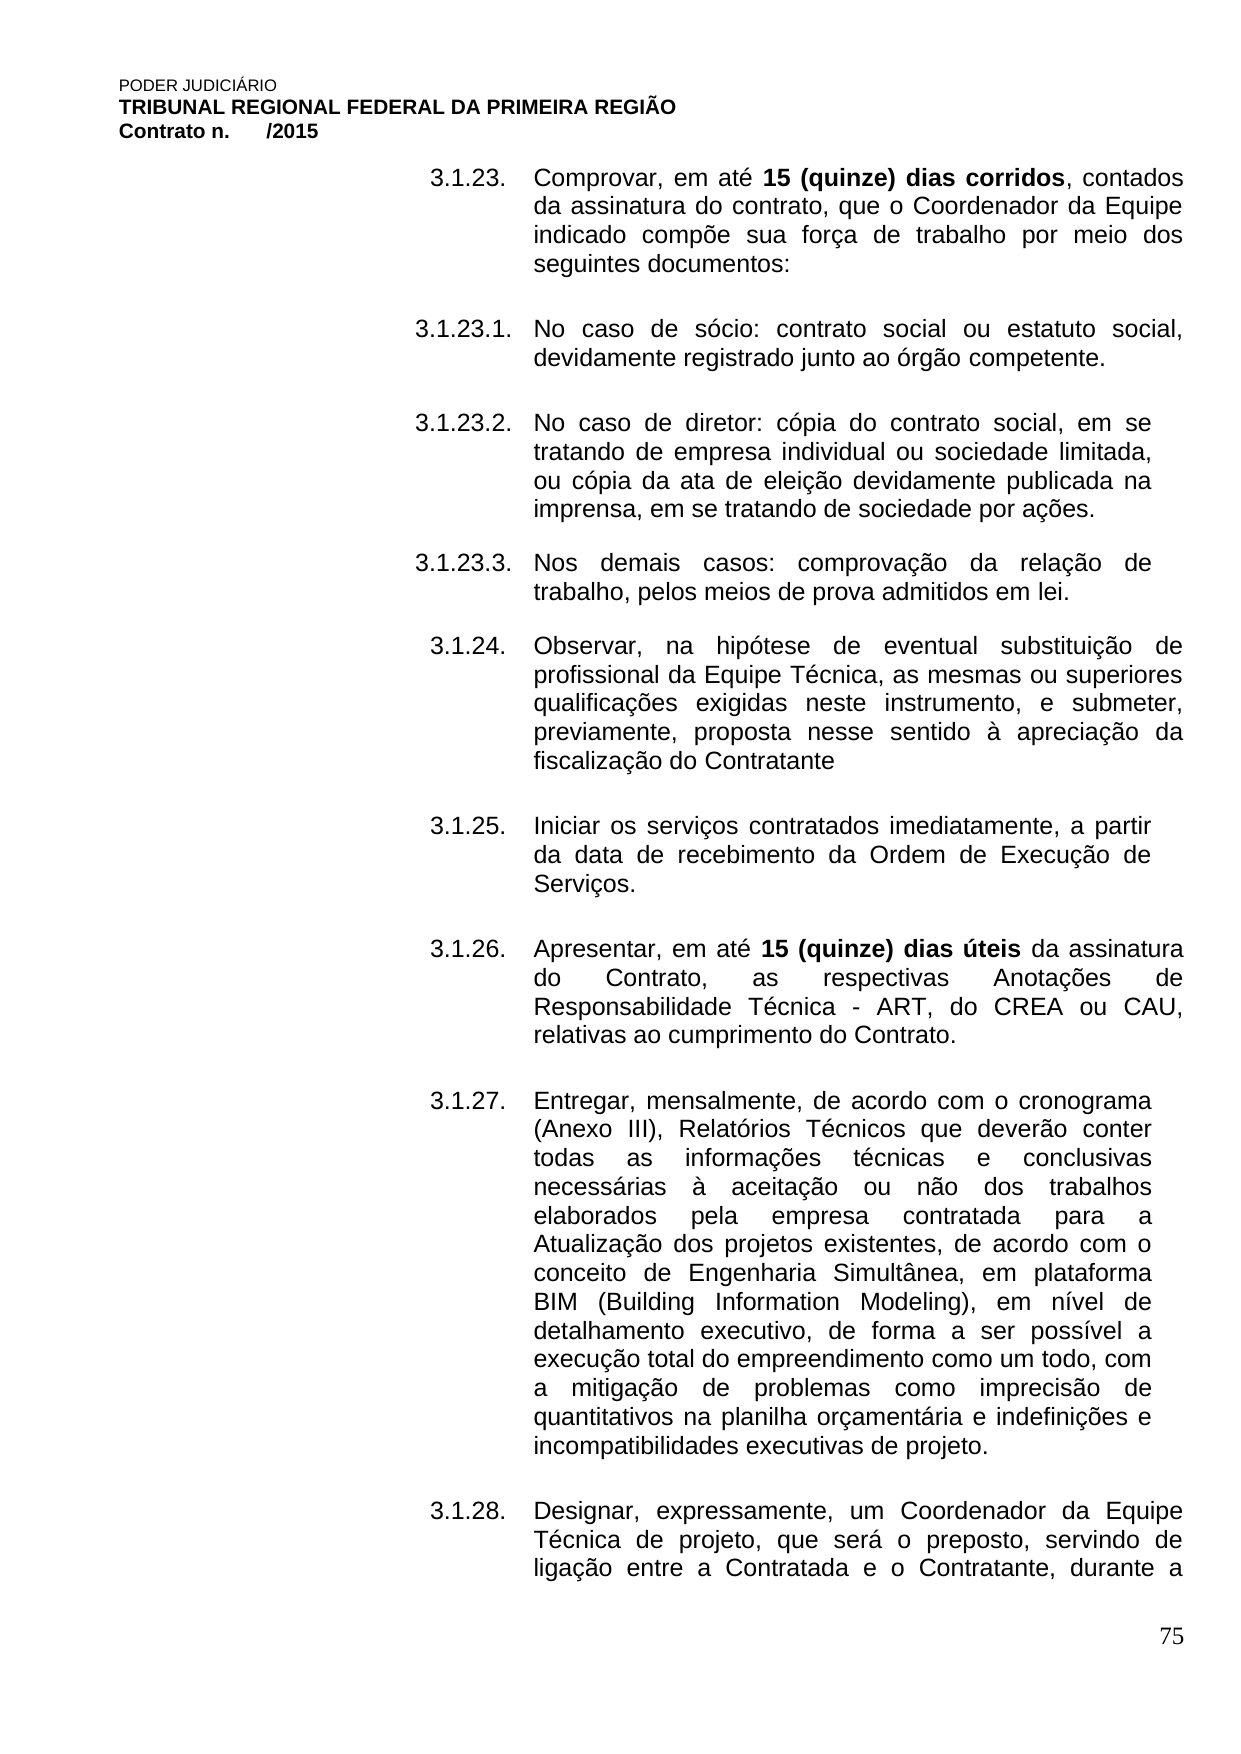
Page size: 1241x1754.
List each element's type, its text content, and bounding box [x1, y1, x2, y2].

list Observar, na hipótese de eventual substituição de profissional da Equipe Técnica, as mesmas ou superiores qualificações exigidas neste instrumento, e submeter, previamente, proposta nesse sentido à apreciação da fiscalização do Contratante [430, 631, 1184, 775]
list No caso de sócio: contrato social ou estatuto social, devidamente registrado junto ao órgão competente. [415, 314, 1184, 372]
list No caso de diretor: cópia do contrato social, em se tratando de empresa individual ou sociedade limitada, ou cópia da ata de eleição devidamente publicada na imprensa, em se tratando de sociedade por ações. [415, 408, 1153, 523]
list Iniciar os serviços contratados imediatamente, a partir da data de recebimento da Ordem de Execução de Serviços. [430, 811, 1152, 897]
list Nos demais casos: comprovação da relação de trabalho, pelos meios de prova admitidos em lei. [415, 548, 1152, 606]
list Designar, expressamente, um Coordenador da Equipe Técnica de projeto, que será o preposto, servindo de ligação entre a Contratada e o Contratante, durante a [430, 1496, 1184, 1582]
list Apresentar, em até 15 (quinze) dias úteis da assinatura do Contrato, as respectivas Anotações de Responsabilidade Técnica - ART, do CREA ou CAU, relativas ao cumprimento do Contrato. [430, 934, 1184, 1049]
list Comprovar, em até 15 (quinze) dias corridos, contados da assinatura do contrato, que o Coordenador da Equipe indicado compõe sua força de trabalho por meio dos seguintes documentos: [430, 162, 1184, 277]
list Entregar, mensalmente, de acordo com o cronograma (Anexo III), Relatórios Técnicos que deverão conter todas as informações técnicas e conclusivas necessárias à aceitação ou não dos trabalhos elaborados pela empresa contratada para a Atualização dos projetos existentes, de acordo com o conceito de Engenharia Simultânea, em plataforma BIM (Building Information Modeling), em nível de detalhamento executivo, de forma a ser possível a execução total do empreendimento como um todo, com a mitigação de problemas como imprecisão de quantitativos na planilha orçamentária e indefinições e incompatibilidades executivas de projeto. [430, 1086, 1153, 1459]
